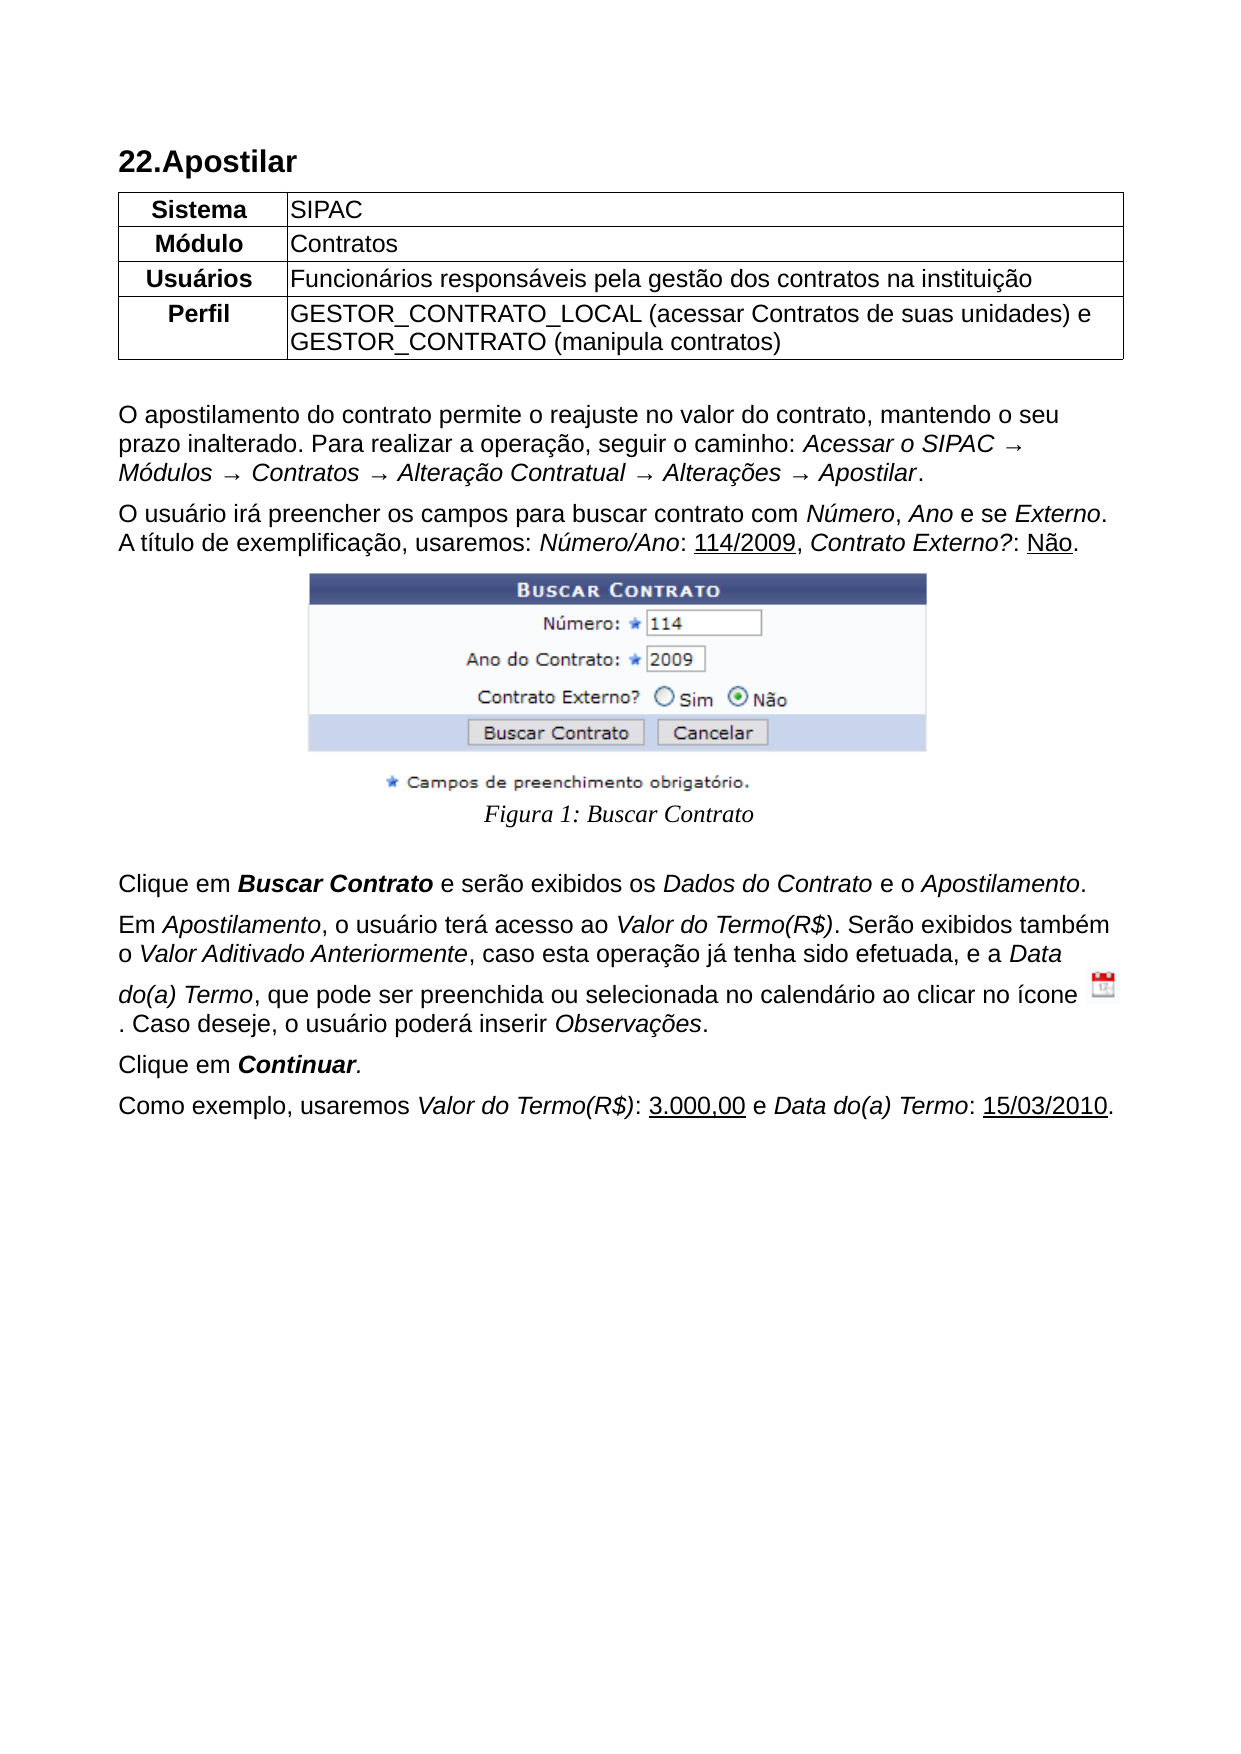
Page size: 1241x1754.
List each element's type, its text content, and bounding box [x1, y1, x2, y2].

picture [302, 569, 938, 799]
table_cell Módulo [119, 227, 287, 261]
text Figura 1: Buscar Contrato [303, 799, 937, 828]
text Clique em Continuar. [118, 1050, 1122, 1079]
subtitle 22.Apostilar [118, 143, 1122, 179]
table_cell Contratos [288, 227, 1123, 261]
table_header Sistema [119, 193, 287, 226]
text O usuário irá preencher os campos para buscar contrato com Número, Ano e se Externo. A título de exemplificação, usaremos: Número/Ano: 114/2009, Contrato Externo?: Não. [118, 499, 1122, 557]
table_cell Usuários [119, 262, 287, 296]
text Clique em Buscar Contrato e serão exibidos os Dados do Contrato e o Apostilamento. [118, 869, 1122, 898]
table_cell Perfil [119, 297, 287, 359]
text Como exemplo, usaremos Valor do Termo(R$): 3.000,00 e Data do(a) Termo: 15/03/2010. [118, 1091, 1122, 1120]
table_cell GESTOR_CONTRATO_LOCAL (acessar Contratos de suas unidades) e GESTOR_CONTRATO (manipula contratos) [288, 297, 1123, 359]
table_cell Funcionários responsáveis pela gestão dos contratos na instituição [288, 262, 1123, 296]
table_header SIPAC [288, 193, 1123, 226]
picture [1086, 967, 1121, 1004]
text O apostilamento do contrato permite o reajuste no valor do contrato, mantendo o seu prazo inalterado. Para realizar a operação, seguir o caminho: Acessar o SIPAC → Módulos → Contratos → Alteração Contratual → Alterações → Apostilar. [118, 400, 1122, 487]
text Em Apostilamento, o usuário terá acesso ao Valor do Termo(R$). Serão exibidos também o Valor Aditivado Anteriormente, caso esta operação já tenha sido efetuada, e a Data do(a) Termo, que pode ser preenchida ou selecionada no calendário ao clicar no ícone . Caso deseje, o usuário poderá inserir Observações. [118, 910, 1122, 1038]
